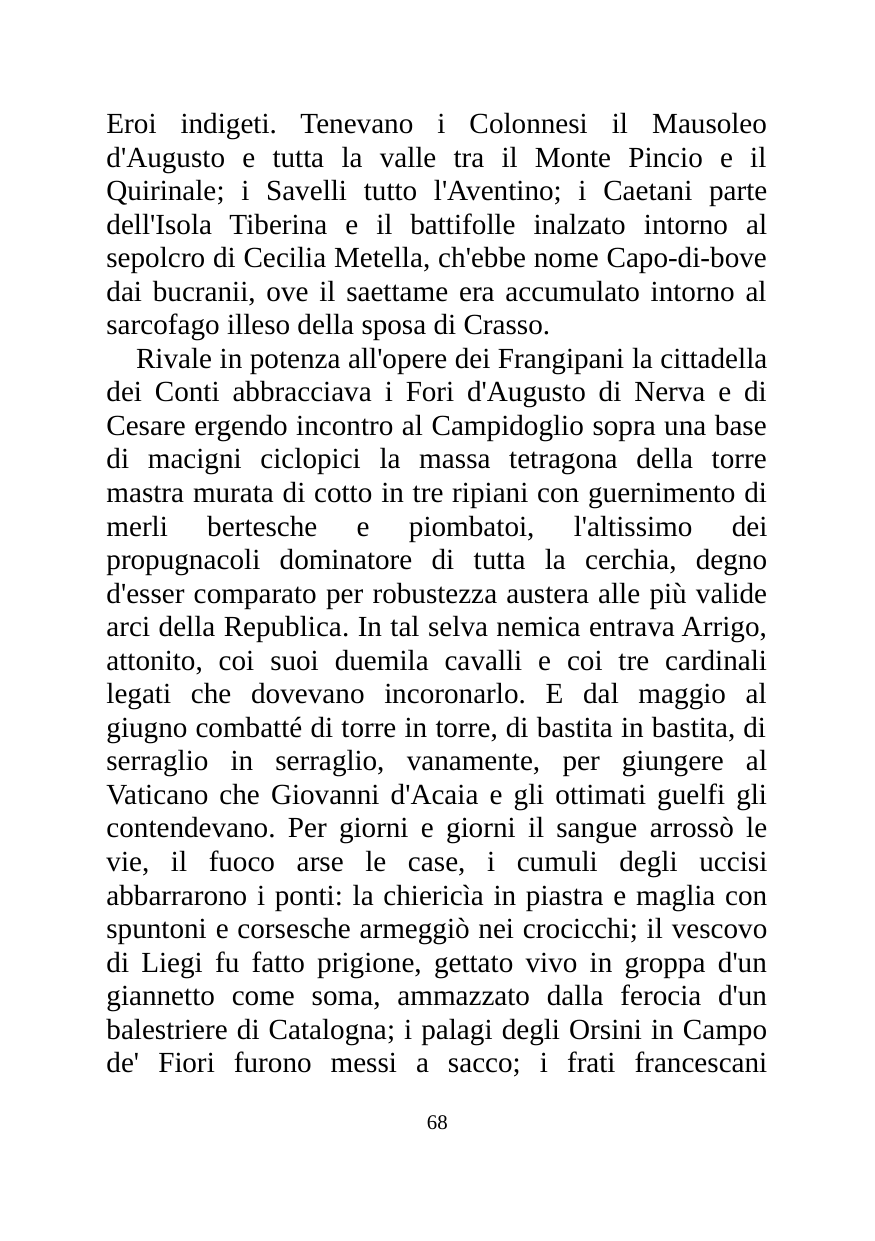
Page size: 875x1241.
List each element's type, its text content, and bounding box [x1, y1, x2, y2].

text Rivale in potenza all'opere dei Frangipani la cittadella dei Conti abbracciava i Fori d'Augusto di Nerva e di Cesare ergendo incontro al Campidoglio sopra una base di macigni ciclopici la massa tetragona della torre mastra murata di cotto in tre ripiani con guernimento di merli bertesche e piombatoi, l'altissimo dei propugnacoli dominatore di tutta la cerchia, degno d'esser comparato per robustezza austera alle più valide arci della Republica. In tal selva nemica entrava Arrigo, attonito, coi suoi duemila cavalli e coi tre cardinali legati che dovevano incoronarlo. E dal maggio al giugno combatté di torre in torre, di bastita in bastita, di serraglio in serraglio, vanamente, per giungere al Vaticano che Giovanni d'Acaia e gli ottimati guelfi gli contendevano. Per giorni e giorni il sangue arrossò le vie, il fuoco arse le case, i cumuli degli uccisi abbarrarono i ponti: la chiericìa in piastra e maglia con spuntoni e corsesche armeggiò nei crocicchi; il vescovo di Liegi fu fatto prigione, gettato vivo in groppa d'un giannetto come soma, ammazzato dalla ferocia d'un balestriere di Catalogna; i palagi degli Orsini in Campo de' Fiori furono messi a sacco; i frati francescani [106, 341, 768, 1079]
text Eroi indigeti. Tenevano i Colonnesi il Mausoleo d'Augusto e tutta la valle tra il Monte Pincio e il Quirinale; i Savelli tutto l'Aventino; i Caetani parte dell'Isola Tiberina e il battifolle inalzato intorno al sepolcro di Cecilia Metella, ch'ebbe nome Capo-di-bove dai bucranii, ove il saettame era accumulato intorno al sarcofago illeso della sposa di Crasso. [106, 106, 768, 341]
